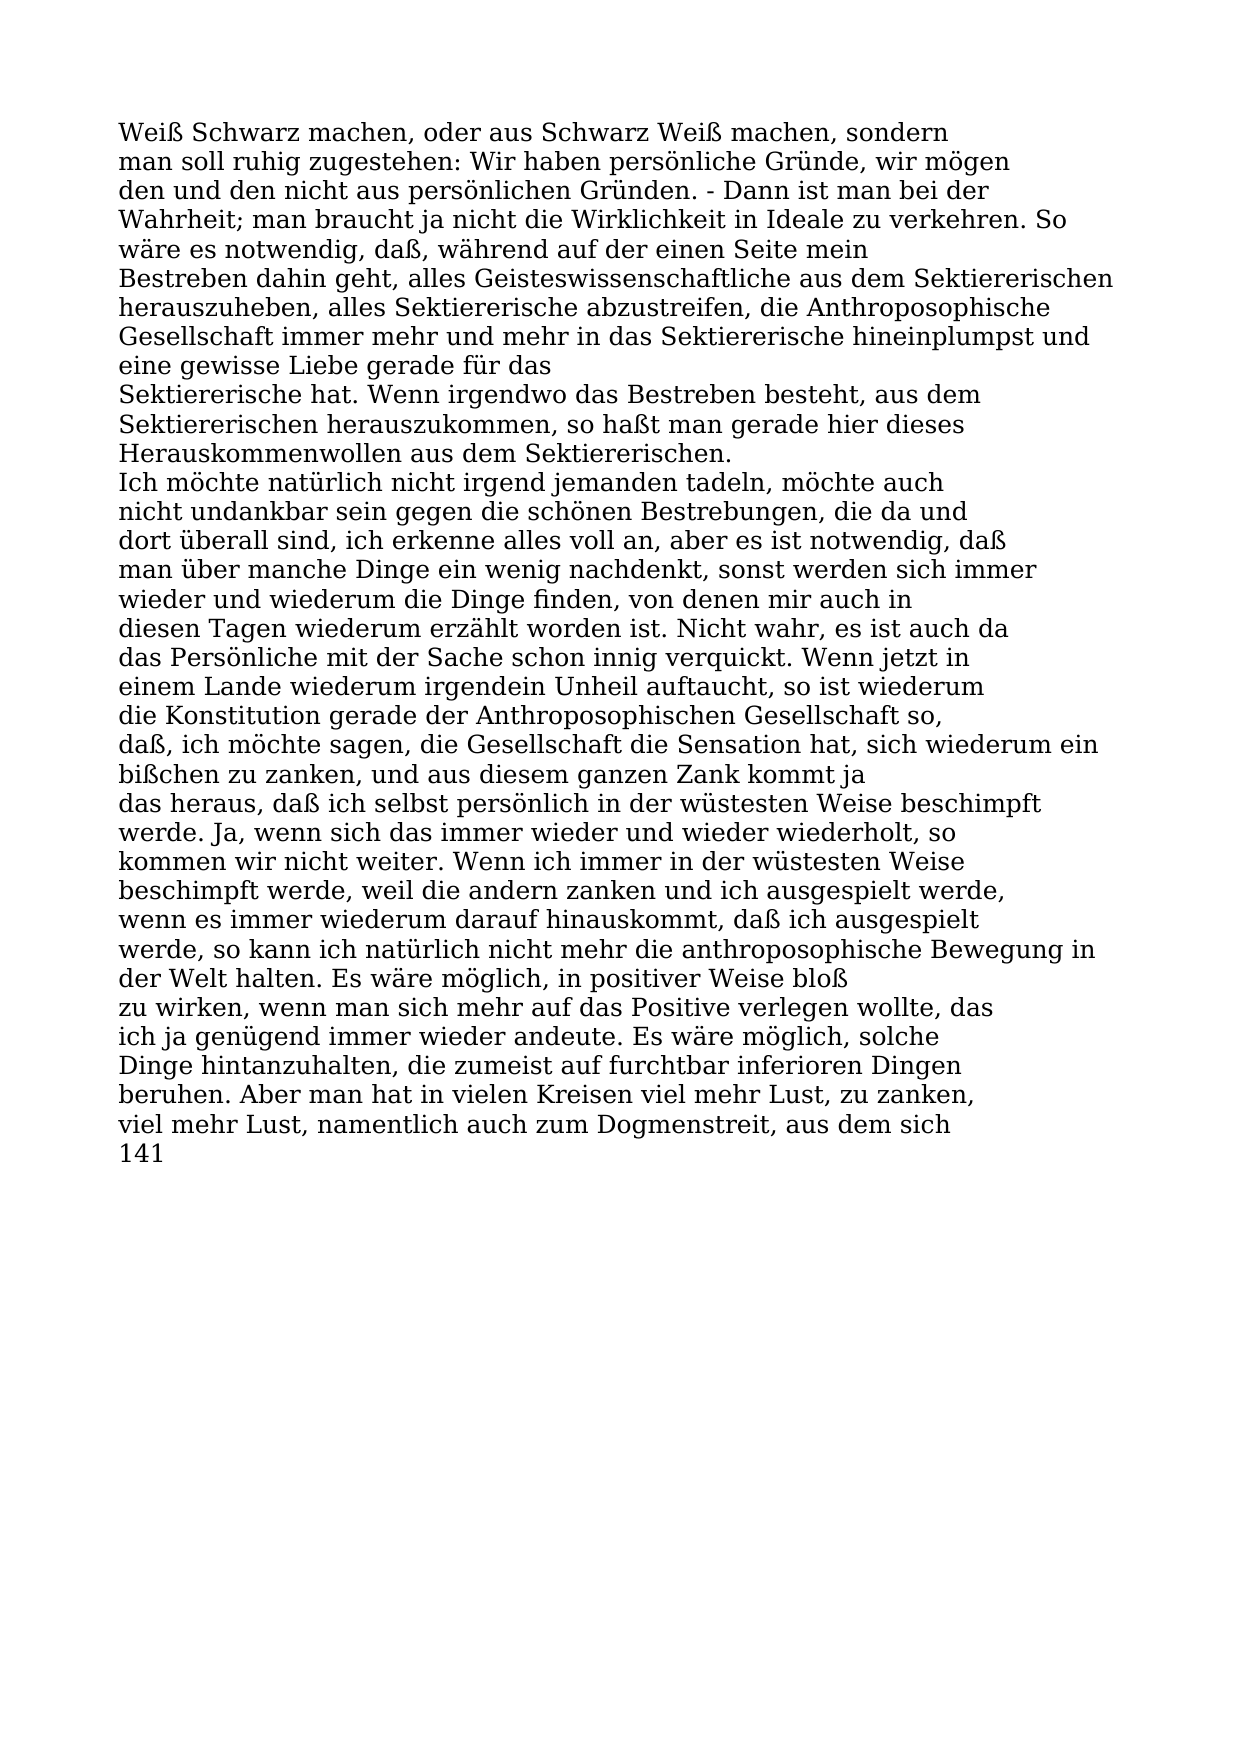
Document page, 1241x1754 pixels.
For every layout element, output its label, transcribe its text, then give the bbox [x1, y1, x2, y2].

text diesen Tagen wiederum erzählt worden ist. Nicht wahr, es ist auch da [118, 614, 1122, 643]
text Ich möchte natürlich nicht irgend jemanden tadeln, möchte auch [118, 468, 1122, 497]
text werde. Ja, wenn sich das immer wieder und wieder wiederholt, so [118, 818, 1122, 847]
text die Konstitution gerade der Anthroposophischen Gesellschaft so, [118, 701, 1122, 731]
text wenn es immer wiederum darauf hinauskommt, daß ich ausgespielt [118, 906, 1122, 935]
text daß, ich möchte sagen, die Gesellschaft die Sensation hat, sich wiederum ein bißchen zu zanken, und aus diesem ganzen Zank kommt ja [118, 731, 1122, 789]
text den und den nicht aus persönlichen Gründen. - Dann ist man bei der [118, 176, 1122, 206]
text werde, so kann ich natürlich nicht mehr die anthroposophische Bewegung in der Welt halten. Es wäre möglich, in positiver Weise bloß [118, 935, 1122, 993]
text beruhen. Aber man hat in vielen Kreisen viel mehr Lust, zu zanken, [118, 1081, 1122, 1110]
text ich ja genügend immer wieder andeute. Es wäre möglich, solche [118, 1022, 1122, 1051]
text Weiß Schwarz machen, oder aus Schwarz Weiß machen, sondern [118, 118, 1122, 147]
text zu wirken, wenn man sich mehr auf das Positive verlegen wollte, das [118, 993, 1122, 1022]
text Sektiererischen herauszukommen, so haßt man gerade hier dieses [118, 410, 1122, 439]
text das heraus, daß ich selbst persönlich in der wüstesten Weise beschimpft [118, 789, 1122, 818]
text dort überall sind, ich erkenne alles voll an, aber es ist notwendig, daß [118, 526, 1122, 556]
text man über manche Dinge ein wenig nachdenkt, sonst werden sich immer wieder und wiederum die Dinge finden, von denen mir auch in [118, 556, 1122, 614]
text Dinge hintanzuhalten, die zumeist auf furchtbar inferioren Dingen [118, 1051, 1122, 1081]
text viel mehr Lust, namentlich auch zum Dogmenstreit, aus dem sich [118, 1110, 1122, 1139]
text Wahrheit; man braucht ja nicht die Wirklichkeit in Ideale zu verkehren. So wäre es notwendig, daß, während auf der einen Seite mein [118, 206, 1122, 264]
text nicht undankbar sein gegen die schönen Bestrebungen, die da und [118, 497, 1122, 526]
text man soll ruhig zugestehen: Wir haben persönliche Gründe, wir mögen [118, 147, 1122, 176]
text das Persönliche mit der Sache schon innig verquickt. Wenn jetzt in [118, 643, 1122, 672]
text einem Lande wiederum irgendein Unheil auftaucht, so ist wiederum [118, 672, 1122, 701]
text kommen wir nicht weiter. Wenn ich immer in der wüstesten Weise [118, 847, 1122, 876]
text beschimpft werde, weil die andern zanken und ich ausgespielt werde, [118, 876, 1122, 906]
text Bestreben dahin geht, alles Geisteswissenschaftliche aus dem Sektiererischen herauszuheben, alles Sektiererische abzustreifen, die Anthroposophische Gesellschaft immer mehr und mehr in das Sektiererische hineinplumpst und eine gewisse Liebe gerade für das [118, 264, 1122, 381]
text 141 [118, 1139, 1122, 1168]
text Sektiererische hat. Wenn irgendwo das Bestreben besteht, aus dem [118, 381, 1122, 410]
text Herauskommenwollen aus dem Sektiererischen. [118, 439, 1122, 468]
